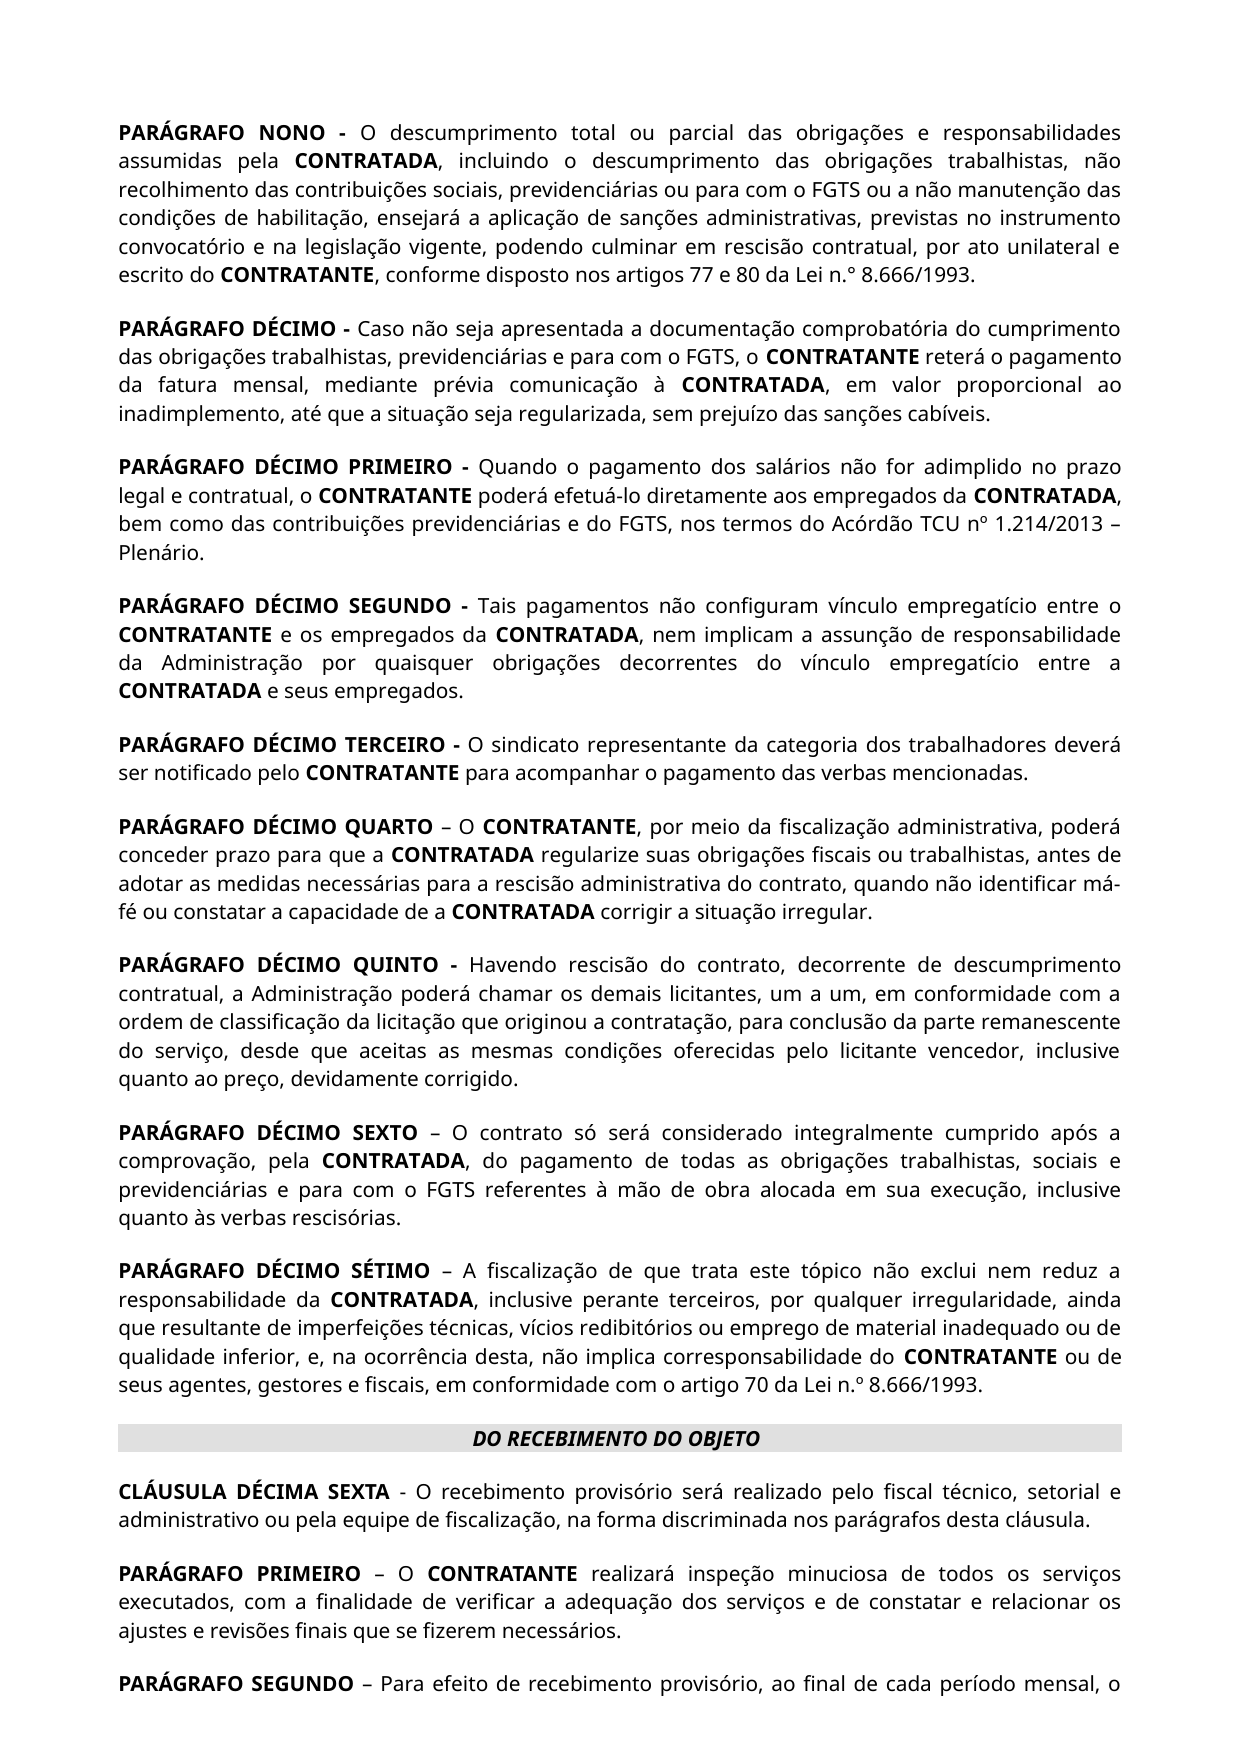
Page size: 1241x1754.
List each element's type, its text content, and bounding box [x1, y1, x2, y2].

text PARÁGRAFO DÉCIMO - Caso não seja apresentada a documentação comprobatória do cumprimento das obrigações trabalhistas, previdenciárias e para com o FGTS, o CONTRATANTE reterá o pagamento da fatura mensal, mediante prévia comunicação à CONTRATADA, em valor proporcional ao inadimplemento, até que a situação seja regularizada, sem prejuízo das sanções cabíveis. [118, 314, 1122, 427]
text PARÁGRAFO PRIMEIRO – O CONTRATANTE realizará inspeção minuciosa de todos os serviços executados, com a finalidade de verificar a adequação dos serviços e de constatar e relacionar os ajustes e revisões finais que se fizerem necessários. [118, 1559, 1122, 1644]
subtitle DO RECEBIMENTO DO OBJETO [118, 1424, 1122, 1452]
text PARÁGRAFO DÉCIMO SEGUNDO - Tais pagamentos não configuram vínculo empregatício entre o CONTRATANTE e os empregados da CONTRATADA, nem implicam a assunção de responsabilidade da Administração por quaisquer obrigações decorrentes do vínculo empregatício entre a CONTRATADA e seus empregados. [118, 591, 1122, 705]
text PARÁGRAFO DÉCIMO QUARTO – O CONTRATANTE, por meio da fiscalização administrativa, poderá conceder prazo para que a CONTRATADA regularize suas obrigações fiscais ou trabalhistas, antes de adotar as medidas necessárias para a rescisão administrativa do contrato, quando não identificar má-fé ou constatar a capacidade de a CONTRATADA corrigir a situação irregular. [118, 812, 1122, 926]
text PARÁGRAFO DÉCIMO QUINTO - Havendo rescisão do contrato, decorrente de descumprimento contratual, a Administração poderá chamar os demais licitantes, um a um, em conformidade com a ordem de classificação da licitação que originou a contratação, para conclusão da parte remanescente do serviço, desde que aceitas as mesmas condições oferecidas pelo licitante vencedor, inclusive quanto ao preço, devidamente corrigido. [118, 951, 1122, 1093]
text PARÁGRAFO DÉCIMO TERCEIRO - O sindicato representante da categoria dos trabalhadores deverá ser notificado pelo CONTRATANTE para acompanhar o pagamento das verbas mencionadas. [118, 730, 1122, 787]
text PARÁGRAFO DÉCIMO SEXTO – O contrato só será considerado integralmente cumprido após a comprovação, pela CONTRATADA, do pagamento de todas as obrigações trabalhistas, sociais e previdenciárias e para com o FGTS referentes à mão de obra alocada em sua execução, inclusive quanto às verbas rescisórias. [118, 1118, 1122, 1232]
text PARÁGRAFO SEGUNDO – Para efeito de recebimento provisório, ao final de cada período mensal, o [118, 1669, 1122, 1698]
text CLÁUSULA DÉCIMA SEXTA - O recebimento provisório será realizado pelo fiscal técnico, setorial e administrativo ou pela equipe de fiscalização, na forma discriminada nos parágrafos desta cláusula. [118, 1477, 1122, 1534]
text PARÁGRAFO NONO - O descumprimento total ou parcial das obrigações e responsabilidades assumidas pela CONTRATADA, incluindo o descumprimento das obrigações trabalhistas, não recolhimento das contribuições sociais, previdenciárias ou para com o FGTS ou a não manutenção das condições de habilitação, ensejará a aplicação de sanções administrativas, previstas no instrumento convocatório e na legislação vigente, podendo culminar em rescisão contratual, por ato unilateral e escrito do CONTRATANTE, conforme disposto nos artigos 77 e 80 da Lei n.° 8.666/1993. [118, 118, 1122, 289]
text PARÁGRAFO DÉCIMO SÉTIMO – A fiscalização de que trata este tópico não exclui nem reduz a responsabilidade da CONTRATADA, inclusive perante terceiros, por qualquer irregularidade, ainda que resultante de imperfeições técnicas, vícios redibitórios ou emprego de material inadequado ou de qualidade inferior, e, na ocorrência desta, não implica corresponsabilidade do CONTRATANTE ou de seus agentes, gestores e fiscais, em conformidade com o artigo 70 da Lei n.º 8.666/1993. [118, 1257, 1122, 1399]
text PARÁGRAFO DÉCIMO PRIMEIRO - Quando o pagamento dos salários não for adimplido no prazo legal e contratual, o CONTRATANTE poderá efetuá-lo diretamente aos empregados da CONTRATADA, bem como das contribuições previdenciárias e do FGTS, nos termos do Acórdão TCU nº 1.214/2013 – Plenário. [118, 452, 1122, 566]
